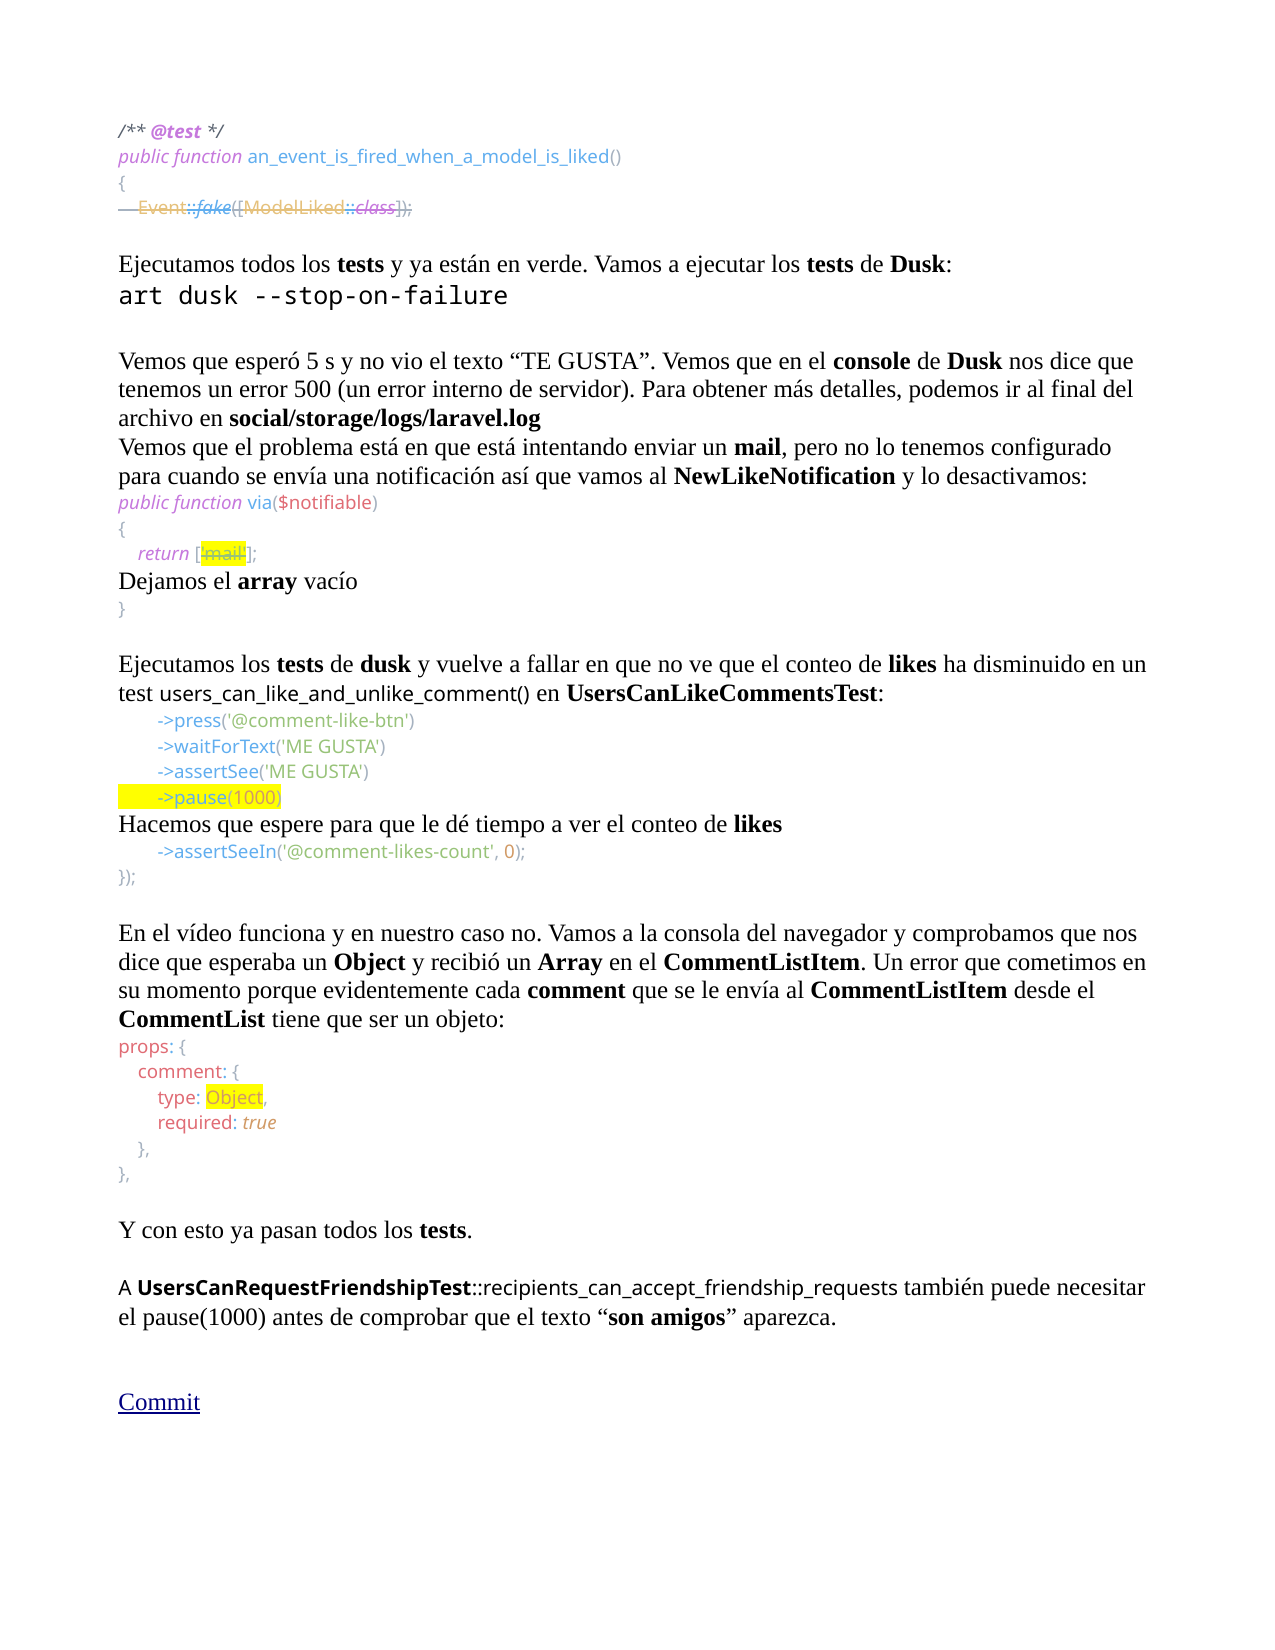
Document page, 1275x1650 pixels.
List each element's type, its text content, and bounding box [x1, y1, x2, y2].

text Ejecutamos los tests de dusk y vuelve a fallar en que no ve que el conteo de likes ha disminuido en un test users_can_like_and_unlike_comment() en UsersCanLikeCommentsTest: [118, 649, 1157, 707]
text Commit [118, 1387, 1157, 1416]
text } [118, 595, 1157, 620]
text Y con esto ya pasan todos los tests. [118, 1215, 1157, 1244]
text ->assertSeeIn('@comment-likes-count', 0); }); [118, 838, 1157, 889]
text Ejecutamos todos los tests y ya están en verde. Vamos a ejecutar los tests de Dusk: [118, 249, 1157, 278]
text A UsersCanRequestFriendshipTest::recipients_can_accept_friendship_requests también puede necesitar el pause(1000) antes de comprobar que el texto “son amigos” aparezca. [118, 1272, 1157, 1331]
text En el vídeo funciona y en nuestro caso no. Vamos a la consola del navegador y comprobamos que nos dice que esperaba un Object y recibió un Array en el CommentListItem. Un error que cometimos en su momento porque evidentemente cada comment que se le envía al CommentListItem desde el CommentList tiene que ser un objeto: [118, 918, 1157, 1033]
text Vemos que el problema está en que está intentando enviar un mail, pero no lo tenemos configurado para cuando se envía una notificación así que vamos al NewLikeNotification y lo desactivamos: public function via($notifiable) { return ['mail']; Dejamos el array vacío [118, 432, 1157, 595]
text props: { comment: { type: Object, required: true }, }, [118, 1033, 1157, 1186]
text art dusk --stop-on-failure Vemos que esperó 5 s y no vio el texto “TE GUSTA”. Vemos que en el console de Dusk nos dice que tenemos un error 500 (un error interno de servidor). Para obtener más detalles, podemos ir al final del archivo en social/storage/logs/laravel.log [118, 278, 1157, 432]
text /** @test */ public function an_event_is_fired_when_a_model_is_liked() { Event::fake([ModelLiked::class]); [118, 118, 1157, 220]
text ->press('@comment-like-btn') ->waitForText('ME GUSTA') ->assertSee('ME GUSTA') ->pause(1000) Hacemos que espere para que le dé tiempo a ver el conteo de likes [118, 707, 1157, 838]
